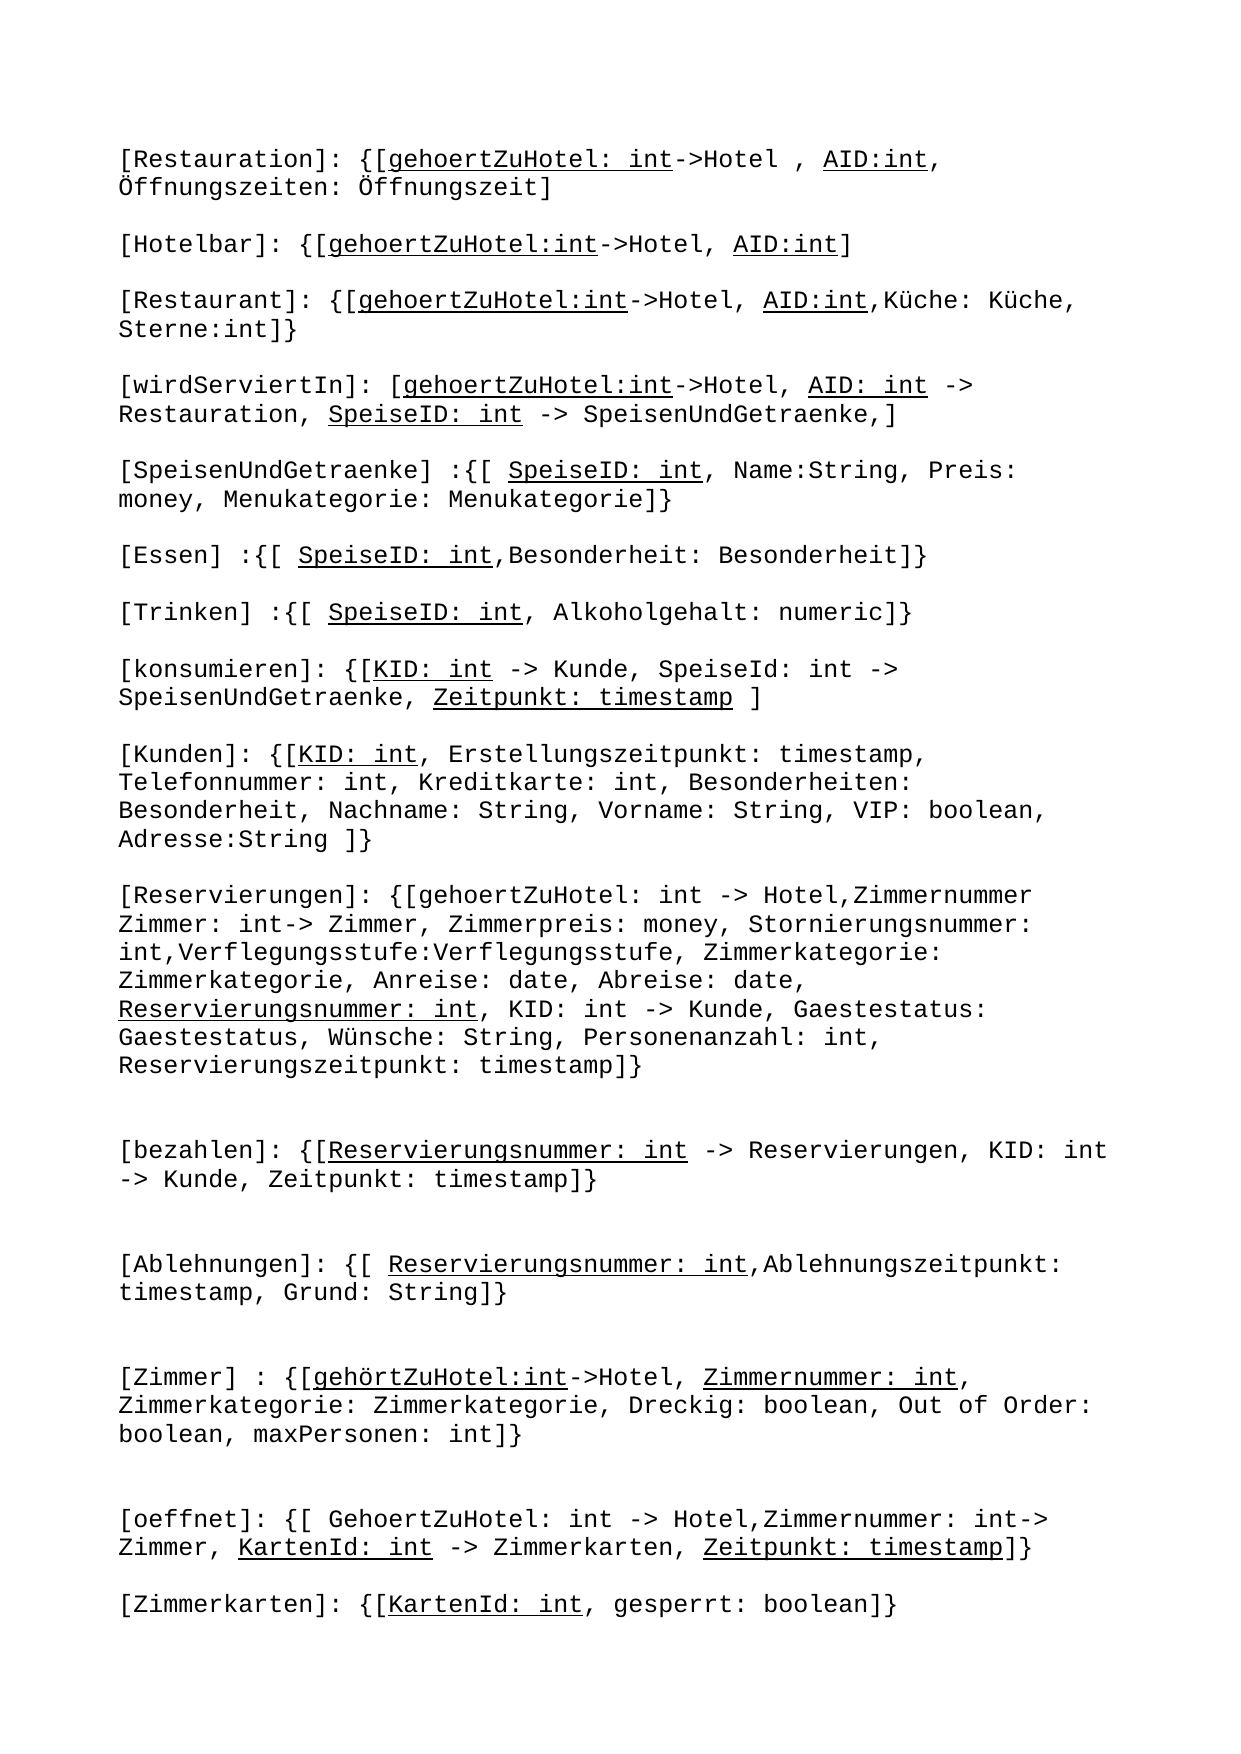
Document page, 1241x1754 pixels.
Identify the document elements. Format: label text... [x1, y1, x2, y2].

text [Trinken] :{[ SpeiseID: int, Alkoholgehalt: numeric]} [118, 600, 1122, 628]
text [Hotelbar]: {[gehoertZuHotel:int->Hotel, AID:int] [118, 231, 1122, 260]
text [Reservierungen]: {[gehoertZuHotel: int -> Hotel,Zimmernummer Zimmer: int-> Zimmer, Zimmerpreis: money, Stornierungsnummer: int,Verflegungsstufe:Verflegungsstufe, Zimmerkategorie: Zimmerkategorie, Anreise: date, Abreise: date, Reservierungsnummer: int, KID: int -> Kunde, Gaestestatus: Gaestestatus, Wünsche: String, Personenanzahl: int, Reservierungszeitpunkt: timestamp]} [118, 883, 1122, 1081]
text [konsumieren]: {[KID: int -> Kunde, SpeiseId: int -> SpeisenUndGetraenke, Zeitpunkt: timestamp ] [118, 656, 1122, 713]
text [SpeisenUndGetraenke] :{[ SpeiseID: int, Name:String, Preis: money, Menukategorie: Menukategorie]} [118, 458, 1122, 515]
text [Restauration]: {[gehoertZuHotel: int->Hotel , AID:int, Öffnungszeiten: Öffnungszeit] [118, 146, 1122, 203]
text [Zimmerkarten]: {[KartenId: int, gesperrt: boolean]} [118, 1591, 1122, 1620]
text [Essen] :{[ SpeiseID: int,Besonderheit: Besonderheit]} [118, 543, 1122, 571]
text [oeffnet]: {[ GehoertZuHotel: int -> Hotel,Zimmernummer: int-> Zimmer, KartenId: int -> Zimmerkarten, Zeitpunkt: timestamp]} [118, 1506, 1122, 1563]
text [wirdServiertIn]: [gehoertZuHotel:int->Hotel, AID: int -> Restauration, SpeiseID: int -> SpeisenUndGetraenke,] [118, 373, 1122, 430]
text [Zimmer] : {[gehörtZuHotel:int->Hotel, Zimmernummer: int, Zimmerkategorie: Zimmerkategorie, Dreckig: boolean, Out of Order: boolean, maxPersonen: int]} [118, 1365, 1122, 1450]
text [Restaurant]: {[gehoertZuHotel:int->Hotel, AID:int,Küche: Küche, Sterne:int]} [118, 288, 1122, 345]
text [Ablehnungen]: {[ Reservierungsnummer: int,Ablehnungszeitpunkt: timestamp, Grund: String]} [118, 1251, 1122, 1308]
text [bezahlen]: {[Reservierungsnummer: int -> Reservierungen, KID: int -> Kunde, Zeitpunkt: timestamp]} [118, 1138, 1122, 1195]
text [Kunden]: {[KID: int, Erstellungszeitpunkt: timestamp, Telefonnummer: int, Kreditkarte: int, Besonderheiten: Besonderheit, Nachname: String, Vorname: String, VIP: boolean, Adresse:String ]} [118, 741, 1122, 855]
